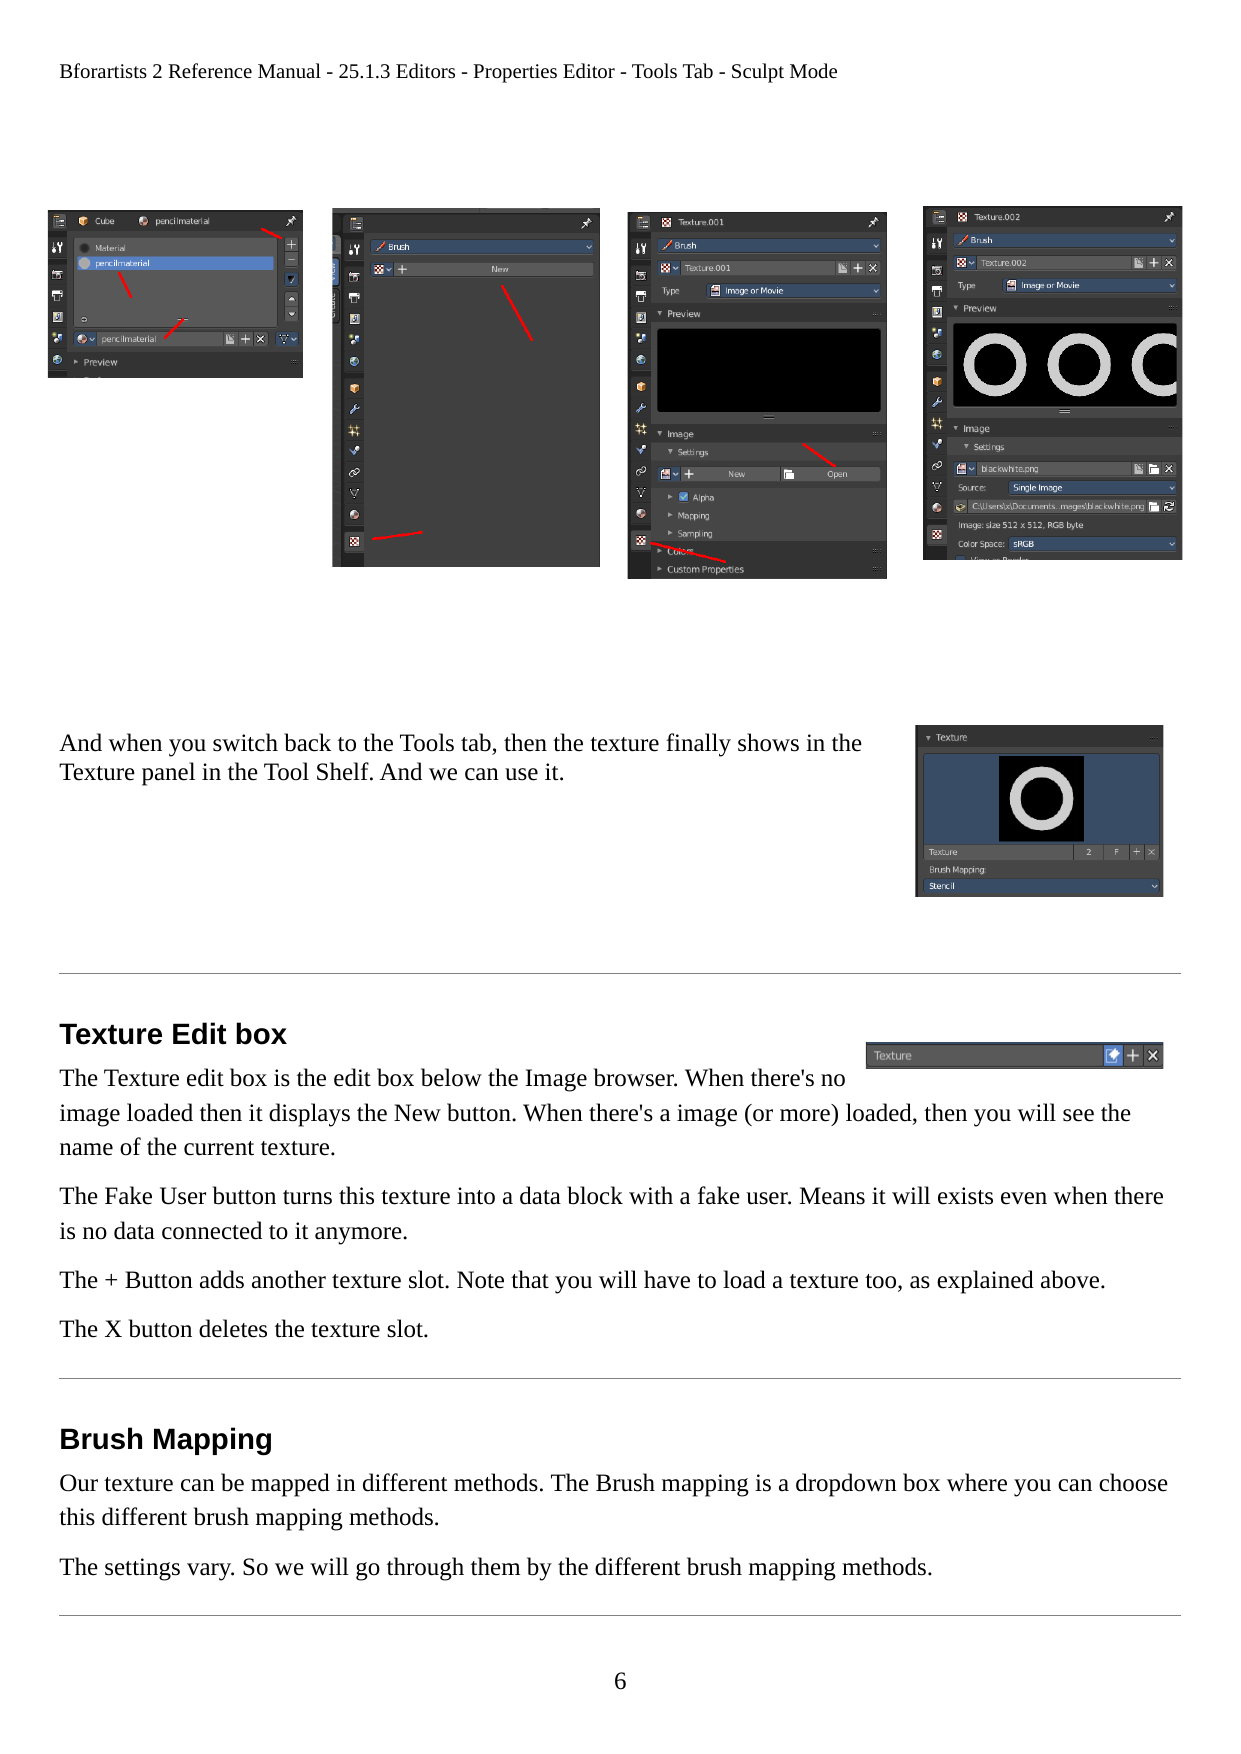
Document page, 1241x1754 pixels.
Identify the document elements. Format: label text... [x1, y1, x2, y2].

picture [865, 1042, 1164, 1069]
text The X button deletes the texture slot. [59, 1314, 1181, 1343]
picture [627, 212, 887, 579]
picture [332, 208, 600, 567]
picture [47, 210, 303, 378]
picture [923, 206, 1183, 560]
text The settings vary. So we will go through them by the different brush mapping methods. [59, 1552, 1181, 1580]
text The Texture edit box is the edit box below the Image browser. When there's no image loaded then it displays the New button. When there's a image (or more) loaded, then you will see the name of the current texture. [59, 1063, 1181, 1161]
text And when you switch back to the Tools tab, then the texture finally shows in the Texture panel in the Tool Shelf. And we can use it. [59, 728, 915, 786]
text The + Button adds another texture slot. Note that you will have to load a texture too, as explained above. [59, 1265, 1181, 1294]
subtitle Brush Mapping [59, 1422, 1181, 1456]
subtitle Texture Edit box [59, 1017, 1181, 1051]
text Our texture can be mapped in different methods. The Brush mapping is a dropdown box where you can choose this different brush mapping methods. [59, 1468, 1181, 1531]
text The Fake User button turns this texture into a data block with a fake user. Means it will exists even when there is no data connected to it anymore. [59, 1181, 1181, 1244]
picture [915, 725, 1164, 897]
